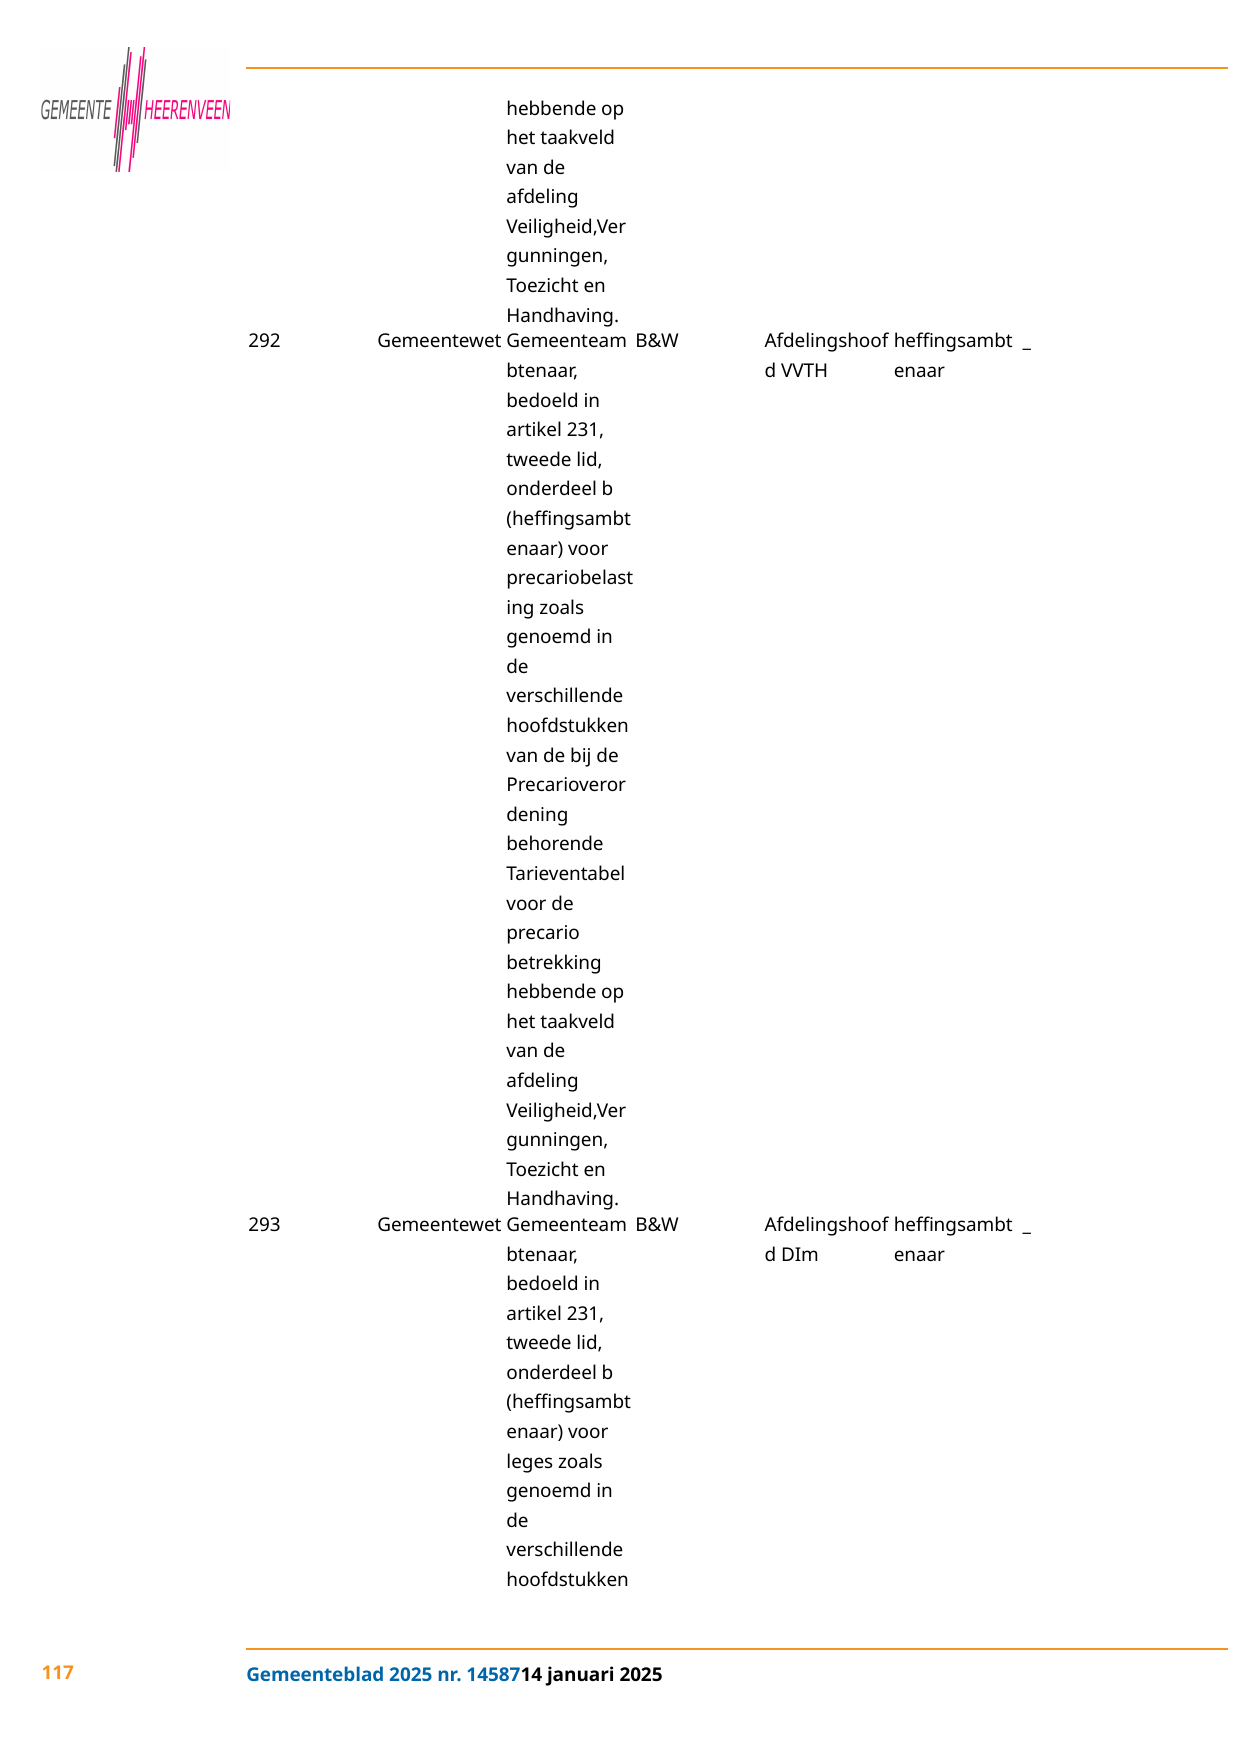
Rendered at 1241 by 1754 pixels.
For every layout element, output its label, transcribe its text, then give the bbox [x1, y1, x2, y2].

table_cell [764, 95, 893, 328]
table_cell B&W [635, 328, 764, 1211]
table_cell _ [1023, 328, 1152, 1211]
table_cell heffingsambtenaar [894, 328, 1022, 1211]
table_cell Afdelingshoofd VVTH [764, 328, 893, 1211]
table_cell 292 [248, 328, 377, 1211]
table_cell heffingsambtenaar [894, 1211, 1022, 1592]
table_cell Afdelingshoofd DIm [764, 1211, 893, 1592]
table_cell Gemeentewet [377, 1211, 506, 1592]
table_cell Gemeentewet [377, 328, 506, 1211]
table_cell [635, 95, 764, 328]
table_cell Gemeenteambtenaar, bedoeld in artikel 231, tweede lid, onderdeel b (heffingsambtenaar) voor leges zoals genoemd in de verschillende hoofdstukken [506, 1211, 635, 1592]
table_cell [894, 95, 1022, 328]
table_cell [248, 95, 377, 328]
table_cell B&W [635, 1211, 764, 1592]
table_cell _ [1023, 1211, 1152, 1592]
table_cell hebbende op het taakveld van de afdeling Veiligheid,Vergunningen, Toezicht en Handhaving. [506, 95, 635, 328]
table_cell Gemeenteambtenaar, bedoeld in artikel 231, tweede lid, onderdeel b (heffingsambtenaar) voor precariobelasting zoals genoemd in de verschillende hoofdstukken van de bij de Precarioverordening behorende Tarieventabel voor de precario betrekking hebbende op het taakveld van de afdeling Veiligheid,Vergunningen, Toezicht en Handhaving. [506, 328, 635, 1211]
table_cell 293 [248, 1211, 377, 1592]
table_cell [377, 95, 506, 328]
table_cell [1023, 95, 1152, 328]
picture [41, 47, 231, 172]
